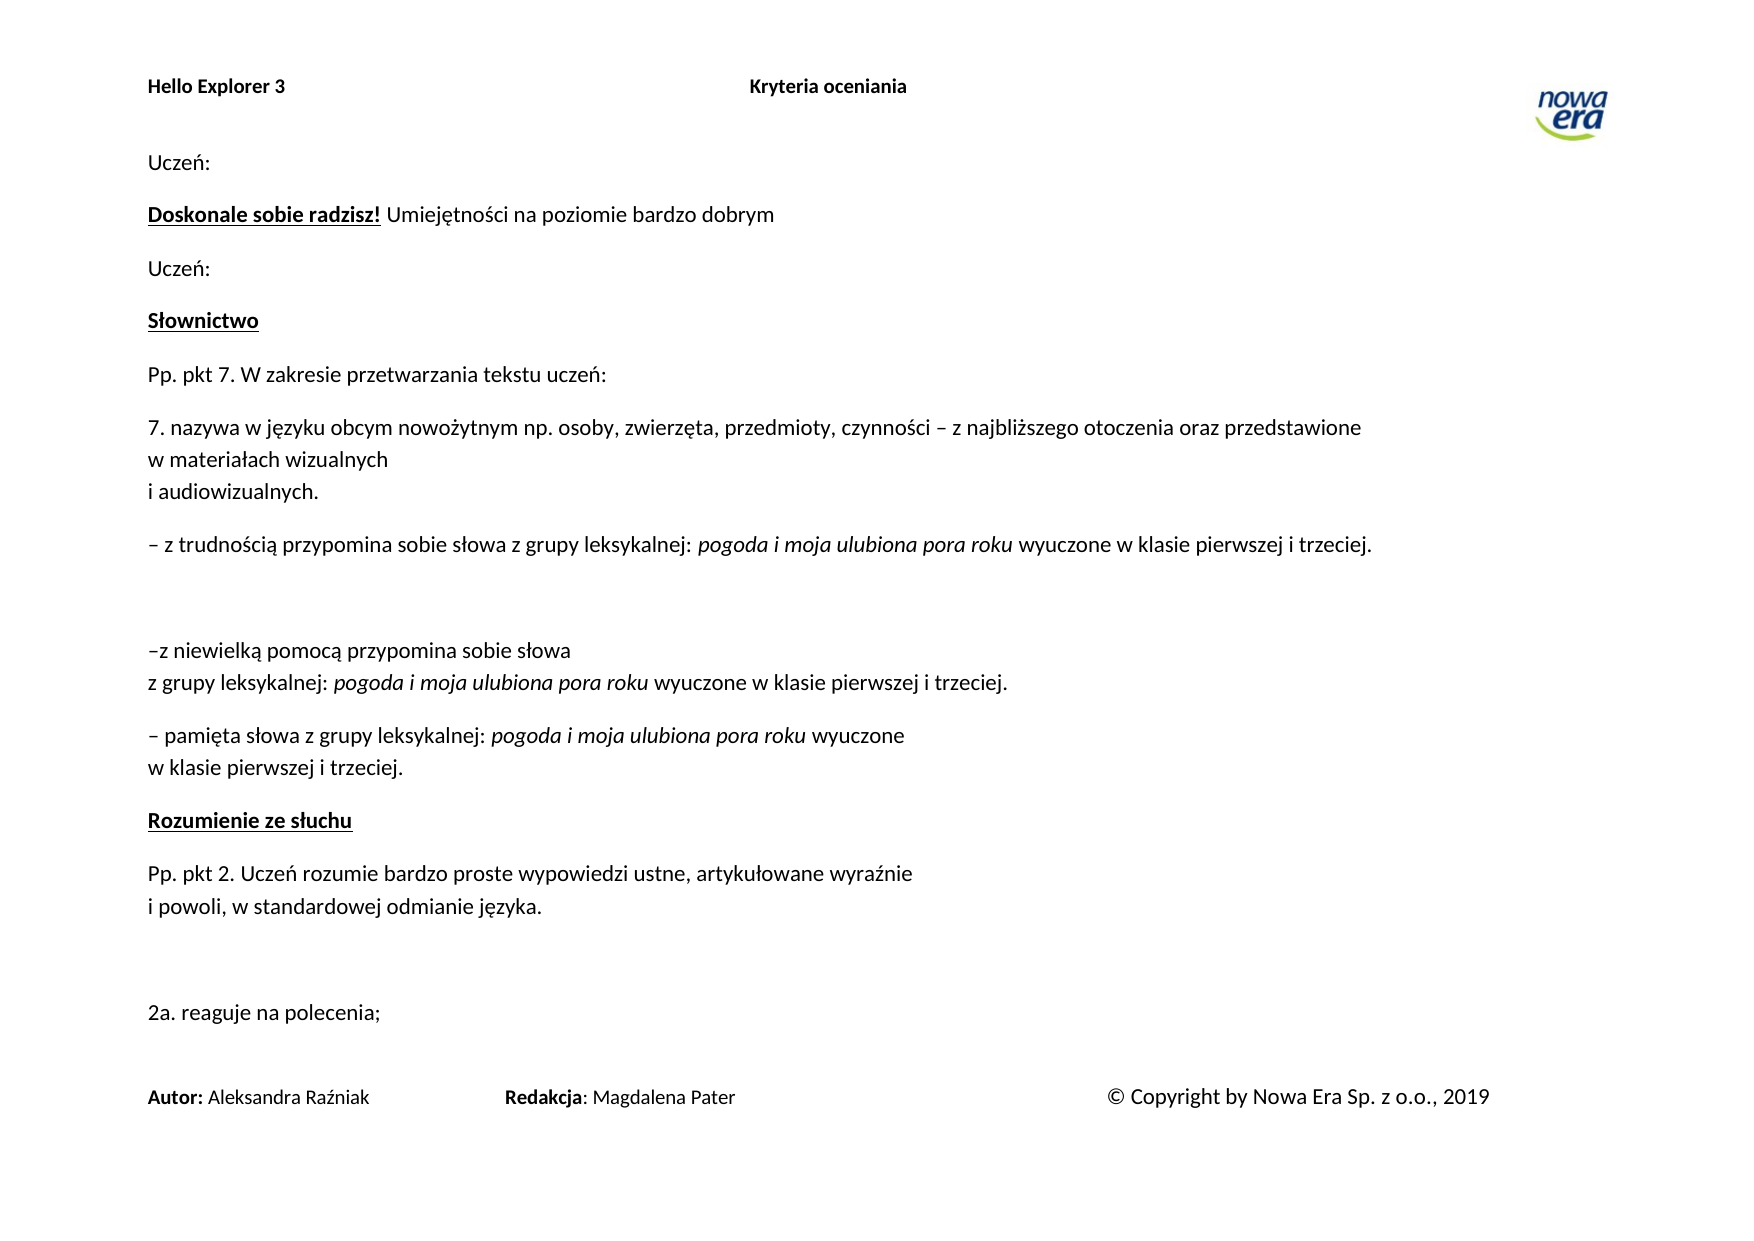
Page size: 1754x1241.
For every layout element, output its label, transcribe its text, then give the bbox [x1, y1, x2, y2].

text Rozumienie ze słuchu [148, 807, 1606, 834]
text – pamięta słowa z grupy leksykalnej: pogoda i moja ulubiona pora roku wyuczone w klasie pierwszej i trzeciej. [148, 721, 1606, 782]
text Uczeń: [148, 148, 1606, 176]
text 7. nazywa w języku obcym nowożytnym np. osoby, zwierzęta, przedmioty, czynności – z najbliższego otoczenia oraz przedstawione w materiałach wizualnych i audiowizualnych. [148, 413, 1606, 505]
picture [1526, 83, 1621, 148]
text –z niewielką pomocą przypomina sobie słowa z grupy leksykalnej: pogoda i moja ulubiona pora roku wyuczone w klasie pierwszej i trzeciej. [148, 636, 1606, 696]
text Doskonale sobie radzisz! Umiejętności na poziomie bardzo dobrym [148, 201, 1606, 229]
text Pp. pkt 2. Uczeń rozumie bardzo proste wypowiedzi ustne, artykułowane wyraźnie i powoli, w standardowej odmianie języka. [148, 859, 1606, 920]
text Uczeń: [148, 254, 1606, 282]
text – z trudnością przypomina sobie słowa z grupy leksykalnej: pogoda i moja ulubiona pora roku wyuczone w klasie pierwszej i trzeciej. [148, 530, 1606, 558]
text Słownictwo [148, 307, 1606, 335]
text Pp. pkt 7. W zakresie przetwarzania tekstu uczeń: [148, 360, 1606, 388]
text 2a. reaguje na polecenia; [148, 998, 1606, 1026]
